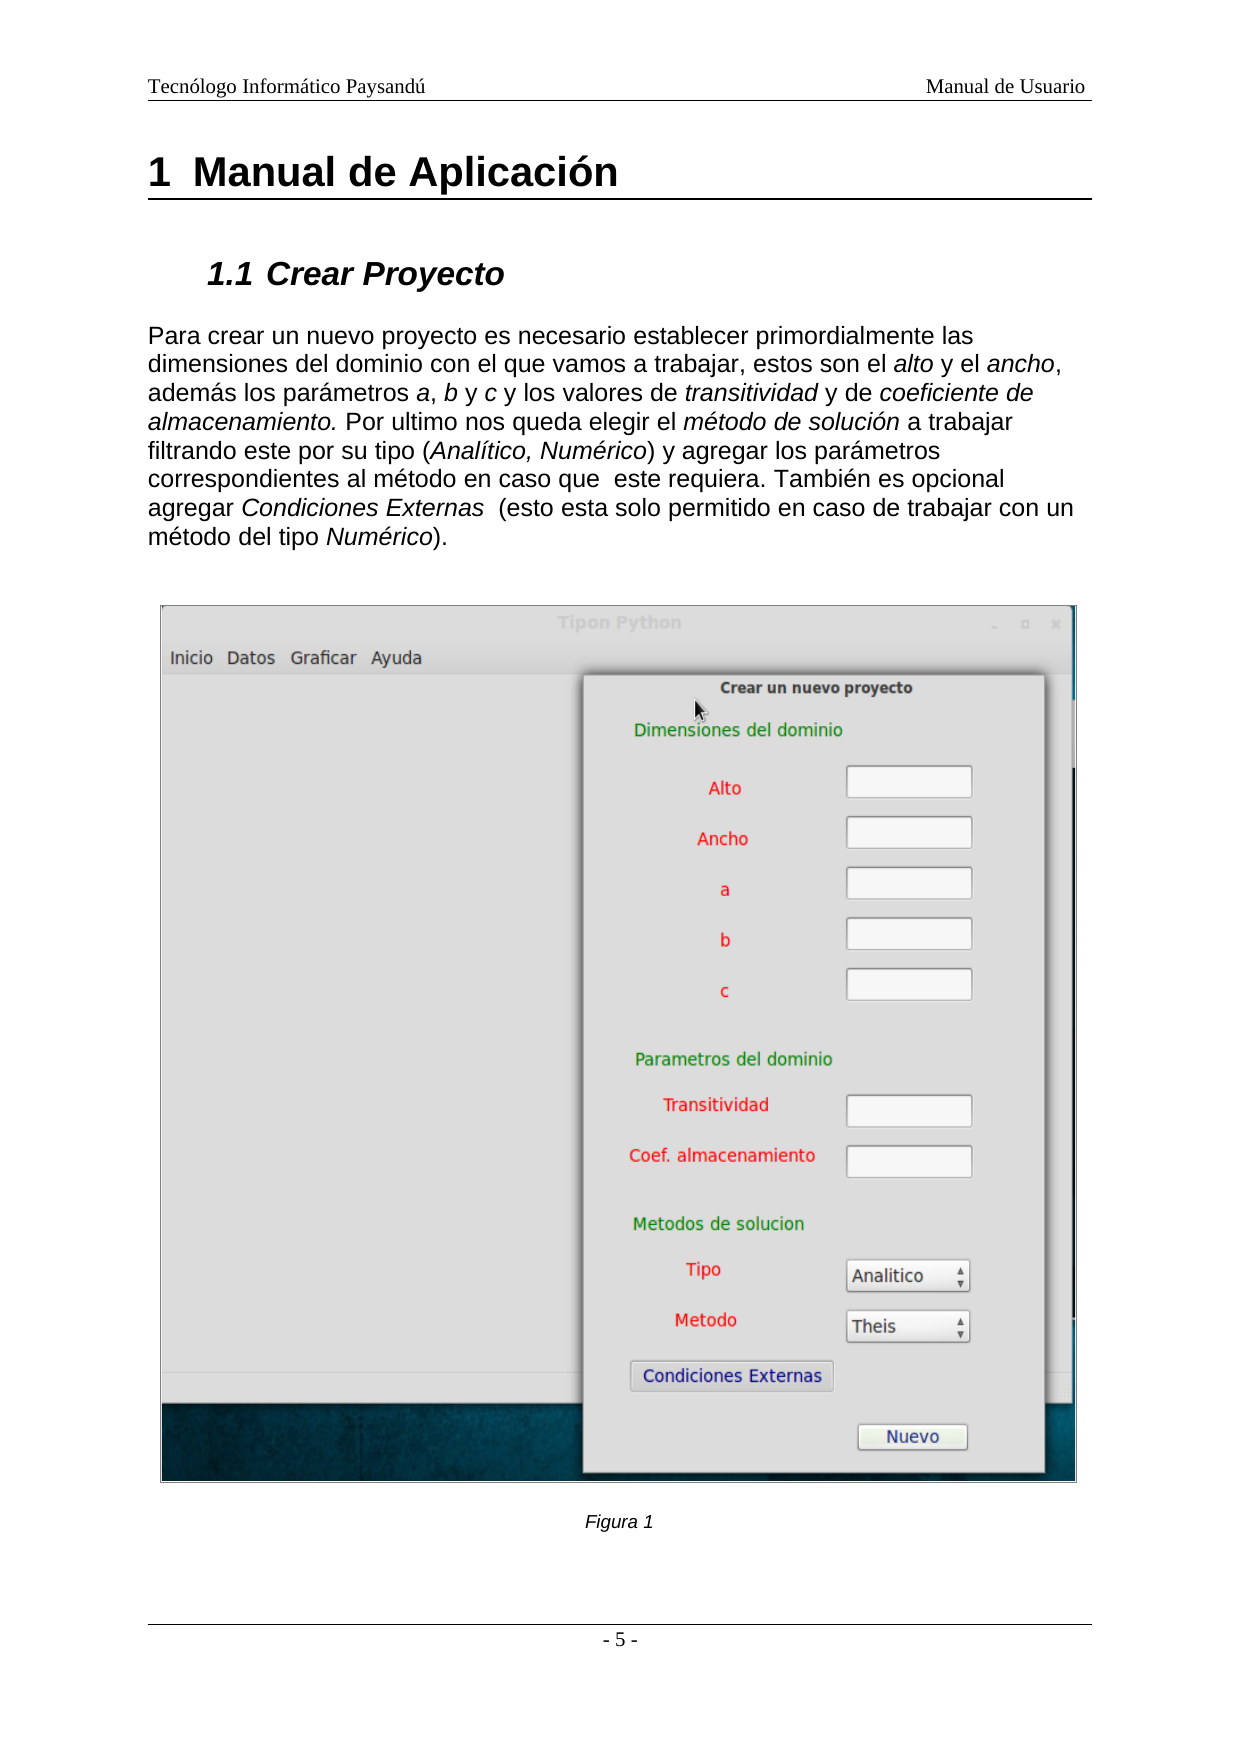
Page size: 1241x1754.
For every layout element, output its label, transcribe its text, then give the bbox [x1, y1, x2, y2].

text Figura 1 [148, 1511, 1092, 1533]
picture [282, 1472, 302, 1481]
picture [359, 1465, 371, 1481]
subtitle Manual de Aplicación [148, 148, 1092, 198]
picture [269, 1447, 278, 1459]
picture [339, 1437, 353, 1446]
subtitle Crear Proyecto [207, 253, 1092, 292]
text Para crear un nuevo proyecto es necesario establecer primordialmente las dimensiones del dominio con el que vamos a trabajar, estos son el alto y el ancho, además los parámetros a, b y c y los valores de transitividad y de coeficiente de almacenamiento. Por ultimo nos queda elegir el método de solución a trabajar filtrando este por su tipo (Analítico, Numérico) y agregar los parámetros correspondientes al método en caso que este requiera. También es opcional agregar Condiciones Externas (esto esta solo permitido en caso de trabajar con un método del tipo Numérico). [148, 321, 1092, 551]
picture [161, 606, 1075, 1481]
